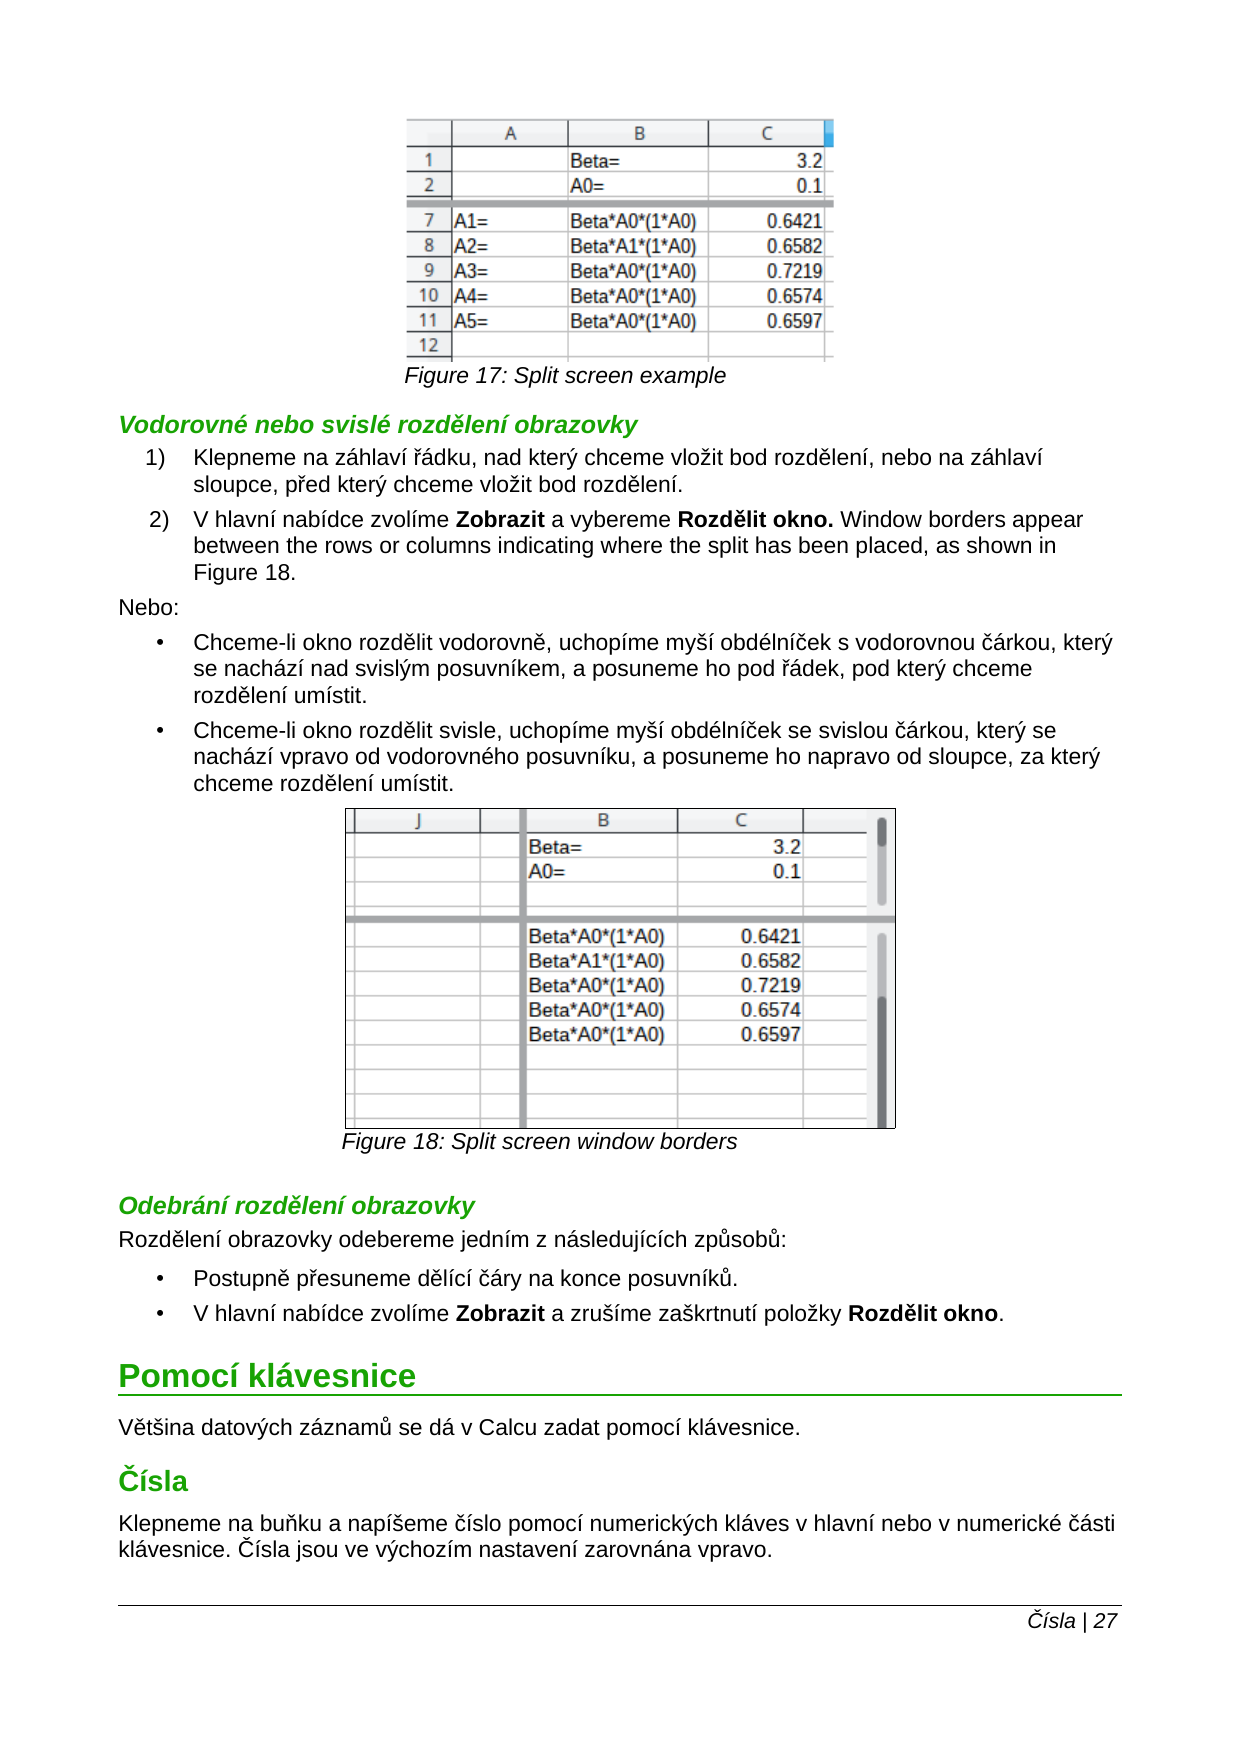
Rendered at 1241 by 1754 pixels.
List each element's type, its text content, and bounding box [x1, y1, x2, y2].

subtitle Vodorovné nebo svislé rozdělení obrazovky [118, 409, 1122, 438]
list Chceme-li okno rozdělit svisle, uchopíme myší obdélníček se svislou čárkou, který se nachází vpravo od vodorovného posuvníku, a posuneme ho napravo od sloupce, za který chceme rozdělení umístit. [156, 717, 1122, 796]
list Rozdělení obrazovky odebereme jedním z následujících způsobů: [118, 1226, 1122, 1252]
text Figure 18: Split screen window borders [341, 1128, 899, 1154]
subtitle Odebrání rozdělení obrazovky [118, 1191, 1122, 1220]
list Nebo: [118, 594, 1122, 620]
picture [346, 809, 895, 1128]
text Většina datových záznamů se dá v Calcu zadat pomocí klávesnice. [118, 1414, 1122, 1441]
list V hlavní nabídce zvolíme Zobrazit a vybereme Rozdělit okno. Window borders appear between the rows or columns indicating where the split has been placed, as shown in Figure 18. [169, 506, 1122, 585]
list Klepneme na záhlaví řádku, nad který chceme vložit bod rozdělení, nebo na záhlaví sloupce, před který chceme vložit bod rozdělení. [165, 444, 1122, 497]
picture [406, 118, 834, 362]
text Klepneme na buňku a napíšeme číslo pomocí numerických kláves v hlavní nebo v numerické části klávesnice. Čísla jsou ve výchozím nastavení zarovnána vpravo. [118, 1509, 1122, 1562]
subtitle Čísla [118, 1464, 1122, 1498]
list V hlavní nabídce zvolíme Zobrazit a zrušíme zaškrtnutí položky Rozdělit okno. [156, 1300, 1122, 1326]
subtitle Pomocí klávesnice [118, 1356, 1122, 1394]
text Figure 17: Split screen example [404, 362, 836, 388]
list Chceme-li okno rozdělit vodorovně, uchopíme myší obdélníček s vodorovnou čárkou, který se nachází nad svislým posuvníkem, a posuneme ho pod řádek, pod který chceme rozdělení umístit. [156, 629, 1122, 708]
list Postupně přesuneme dělící čáry na konce posuvníků. [156, 1265, 1122, 1291]
